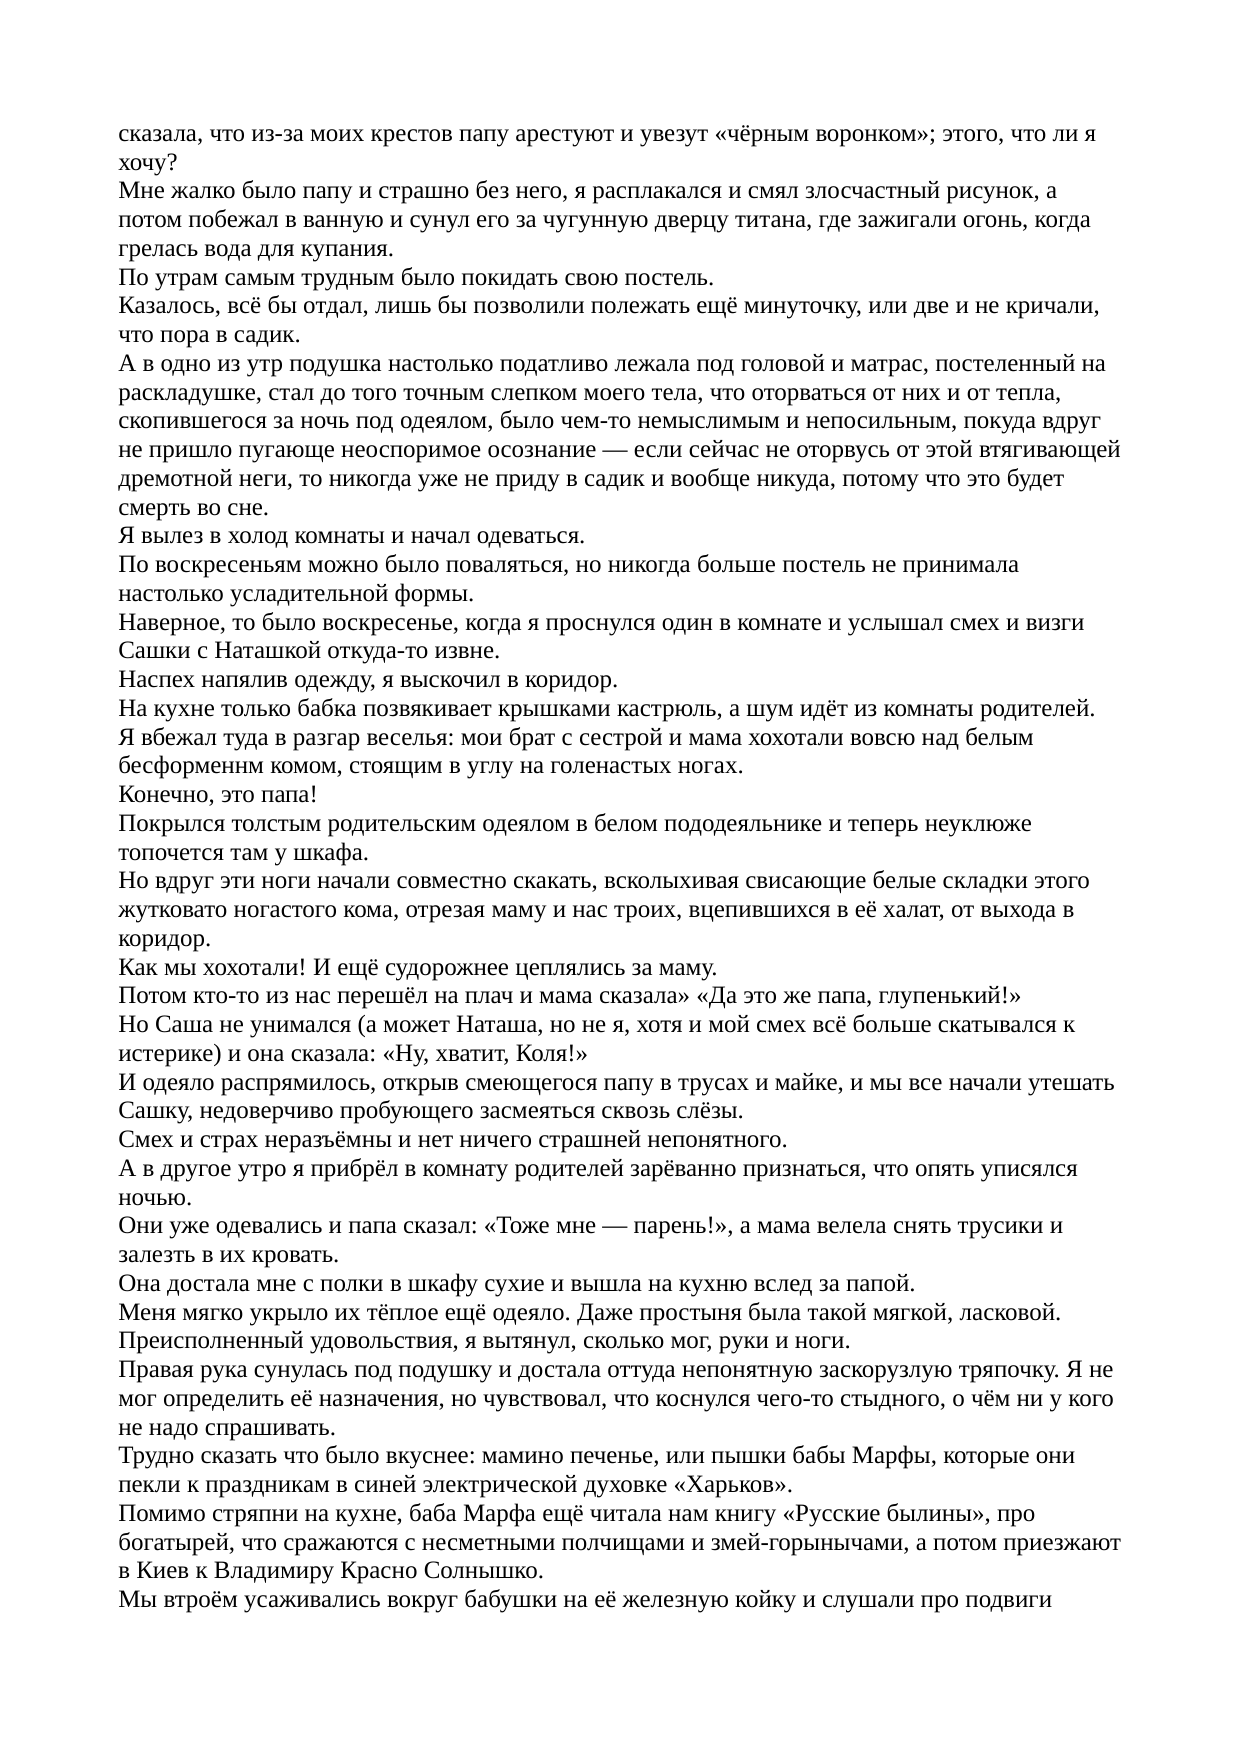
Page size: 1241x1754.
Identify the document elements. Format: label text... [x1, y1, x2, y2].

text Но вдруг эти ноги начали совместно скакать, всколыхивая свисающие белые складки этого жутковато ногастого кома, отрезая маму и нас троих, вцепившихся в её халат, от выхода в коридор. [118, 866, 1122, 952]
text Мы втроём усаживались вокруг бабушки на её железную койку и слушали про подвиги [118, 1584, 1122, 1613]
text Меня мягко укрыло их тёплое ещё одеяло. Даже простыня была такой мягкой, ласковой. [118, 1297, 1122, 1326]
text А в одно из утр подушка настолько податливо лежала под головой и матрас, постеленный на раскладушке, стал до того точным слепком моего тела, что оторваться от них и от тепла, скопившегося за ночь под одеялом, было чем-то немыслимым и непосильным, покуда вдруг не пришло пугающе неоспоримое осознание — если сейчас не оторвусь от этой втягивающей дремотной неги, то никогда уже не приду в садик и вообще никуда, потому что это будет смерть во сне. [118, 348, 1122, 521]
text Правая рука сунулась под подушку и достала оттуда непонятную заскорузлую тряпочку. Я не мог определить её назначения, но чувствовал, что коснулся чего-то стыдного, о чём ни у кого не надо спрашивать. [118, 1354, 1122, 1441]
text Но Саша не унимался (а может Наташа, но не я, хотя и мой смех всё больше скатывался к истерике) и она сказала: «Ну, хватит, Коля!» [118, 1009, 1122, 1067]
text Как мы хохотали! И ещё судорожнее цеплялись за маму. [118, 952, 1122, 981]
text Наспех напялив одежду, я выскочил в коридор. [118, 664, 1122, 693]
text Она достала мне с полки в шкафу сухие и вышла на кухню вслед за папой. [118, 1268, 1122, 1297]
text По воскресеньям можно было поваляться, но никогда больше постель не принимала настолько усладительной формы. [118, 549, 1122, 607]
text На кухне только бабка позвякивает крышками кастрюль, а шум идёт из комнаты родителей. [118, 693, 1122, 722]
text Мне жалко было папу и страшно без него, я расплакался и смял злосчастный рисунок, а потом побежал в ванную и сунул его за чугунную дверцу титана, где зажигали огонь, когда грелась вода для купания. [118, 176, 1122, 262]
text И одеяло распрямилось, открыв смеющегося папу в трусах и майке, и мы все начали утешать Сашку, недоверчиво пробующего засмеяться сквозь слёзы. [118, 1067, 1122, 1124]
text Смех и страх неразъёмны и нет ничего страшней непонятного. [118, 1124, 1122, 1153]
text сказала, что из-за моих крестов папу арестуют и увезут «чёрным воронком»; этого, что ли я хочу? [118, 118, 1122, 176]
text Они уже одевались и папа сказал: «Тоже мне — парень!», а мама велела снять трусики и залезть в их кровать. [118, 1211, 1122, 1268]
text Наверное, то было воскресенье, когда я проснулся один в комнате и услышал смех и визги Сашки с Наташкой откуда-то извне. [118, 607, 1122, 664]
text Потом кто-то из нас перешёл на плач и мама сказала» «Да это же папа, глупенький!» [118, 981, 1122, 1009]
text Казалось, всё бы отдал, лишь бы позволили полежать ещё минуточку, или две и не кричали, что пора в садик. [118, 291, 1122, 348]
text Преисполненный удовольствия, я вытянул, сколько мог, руки и ноги. [118, 1326, 1122, 1354]
text Помимо стряпни на кухне, баба Марфа ещё читала нам книгу «Русские былины», про богатырей, что сражаются с несметными полчищами и змей-горынычами, а потом приезжают в Киев к Владимиру Красно Солнышко. [118, 1498, 1122, 1584]
text По утрам самым трудным было покидать свою постель. [118, 262, 1122, 291]
text Я вылез в холод комнаты и начал одеваться. [118, 521, 1122, 549]
text Я вбежал туда в разгар веселья: мои брат с сестрой и мама хохотали вовсю над белым бесформеннм комом, стоящим в углу на голенастых ногах. [118, 722, 1122, 779]
text Трудно сказать что было вкуснее: мамино печенье, или пышки бабы Марфы, которые они пекли к праздникам в синей электрической духовке «Харьков». [118, 1441, 1122, 1498]
text А в другое утро я прибрёл в комнату родителей зарёванно признаться, что опять уписялся ночью. [118, 1153, 1122, 1211]
text Покрылся толстым родительским одеялом в белом пододеяльнике и теперь неуклюже топочется там у шкафа. [118, 808, 1122, 866]
text Конечно, это папа! [118, 779, 1122, 808]
